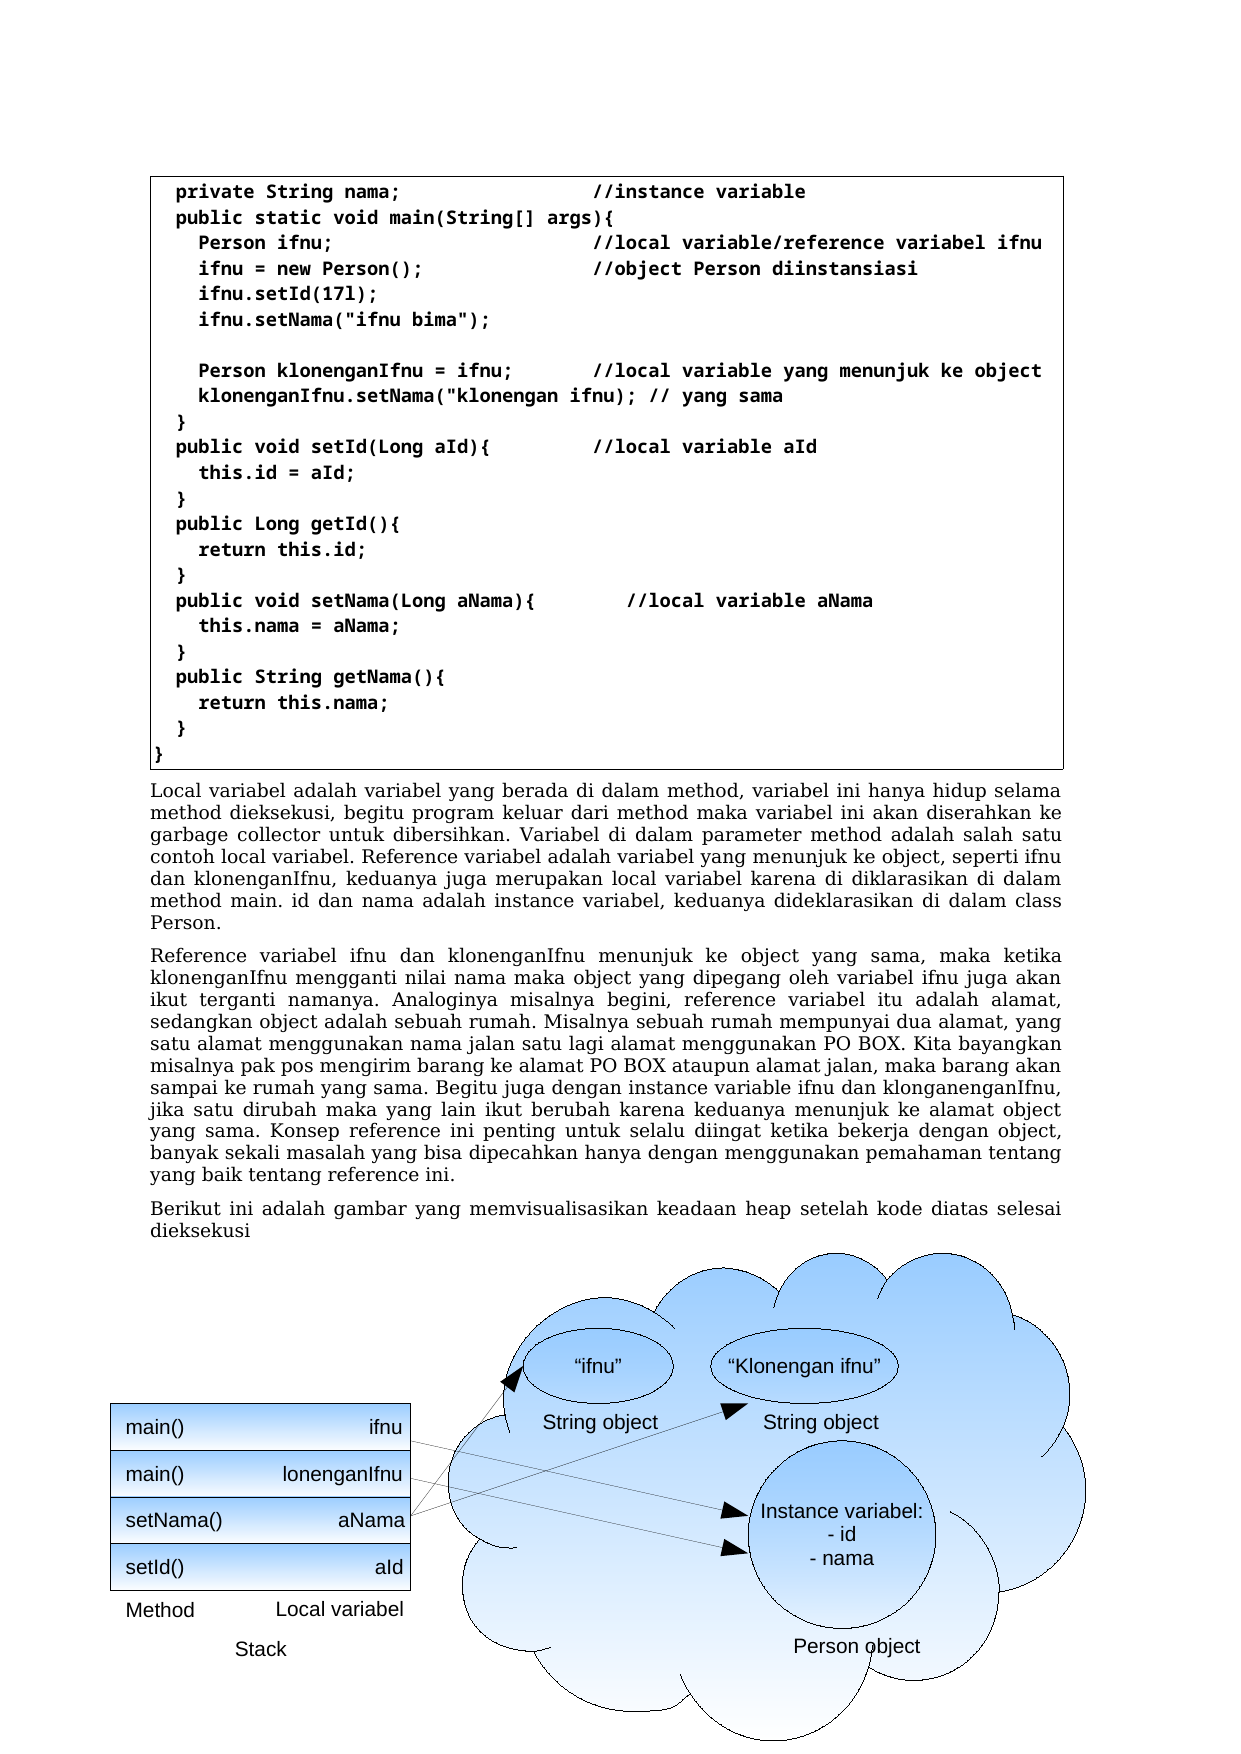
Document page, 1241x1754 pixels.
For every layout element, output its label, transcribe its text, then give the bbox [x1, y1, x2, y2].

text return this.id; [151, 533, 1063, 558]
text this.id = aId; [151, 456, 1063, 482]
text } [151, 737, 1063, 769]
text ifnu = new Person(); //object Person diinstansiasi [151, 252, 1063, 278]
text public static void main(String[] args){ [151, 201, 1063, 227]
text } [151, 558, 1063, 584]
text public Long getId(){ [151, 507, 1063, 533]
text public void setId(Long aId){ //local variable aId [151, 431, 1063, 456]
text public String getNama(){ [151, 660, 1063, 686]
text Person ifnu; //local variable/reference variabel ifnu [151, 227, 1063, 252]
text Local variabel adalah variabel yang berada di dalam method, variabel ini hanya hidup selama method dieksekusi, begitu program keluar dari method maka variabel ini akan diserahkan ke garbage collector untuk dibersihkan. Variabel di dalam parameter method adalah salah satu contoh local variabel. Reference variabel adalah variabel yang menunjuk ke object, seperti ifnu dan klonenganIfnu, keduanya juga merupakan local variabel karena di diklarasikan di dalam method main. id dan nama adalah instance variabel, keduanya dideklarasikan di dalam class Person. [150, 781, 1063, 934]
text private String nama; //instance variable [151, 177, 1063, 201]
text } [151, 482, 1063, 507]
text ifnu.setId(17l); [151, 278, 1063, 303]
text public void setNama(Long aNama){ //local variable aNama [151, 584, 1063, 609]
text return this.nama; [151, 686, 1063, 711]
text this.nama = aNama; [151, 609, 1063, 635]
text Reference variabel ifnu dan klonenganIfnu menunjuk ke object yang sama, maka ketika klonenganIfnu mengganti nilai nama maka object yang dipegang oleh variabel ifnu juga akan ikut terganti namanya. Analoginya misalnya begini, reference variabel itu adalah alamat, sedangkan object adalah sebuah rumah. Misalnya sebuah rumah mempunyai dua alamat, yang satu alamat menggunakan nama jalan satu lagi alamat menggunakan PO BOX. Kita bayangkan misalnya pak pos mengirim barang ke alamat PO BOX ataupun alamat jalan, maka barang akan sampai ke rumah yang sama. Begitu juga dengan instance variable ifnu dan klonganenganIfnu, jika satu dirubah maka yang lain ikut berubah karena keduanya menunjuk ke alamat object yang sama. Konsep reference ini penting untuk selalu diingat ketika bekerja dengan object, banyak sekali masalah yang bisa dipecahkan hanya dengan menggunakan pemahaman tentang yang baik tentang reference ini. [150, 945, 1063, 1186]
text } [151, 405, 1063, 431]
text } [151, 635, 1063, 660]
text Person klonenganIfnu = ifnu; //local variable yang menunjuk ke object [151, 354, 1063, 380]
text klonenganIfnu.setNama("klonengan ifnu); // yang sama [151, 380, 1063, 405]
text } [151, 711, 1063, 737]
text Berikut ini adalah gambar yang memvisualisasikan keadaan heap setelah kode diatas selesai dieksekusi [150, 1198, 1063, 1242]
text ifnu.setNama("ifnu bima"); [151, 303, 1063, 332]
